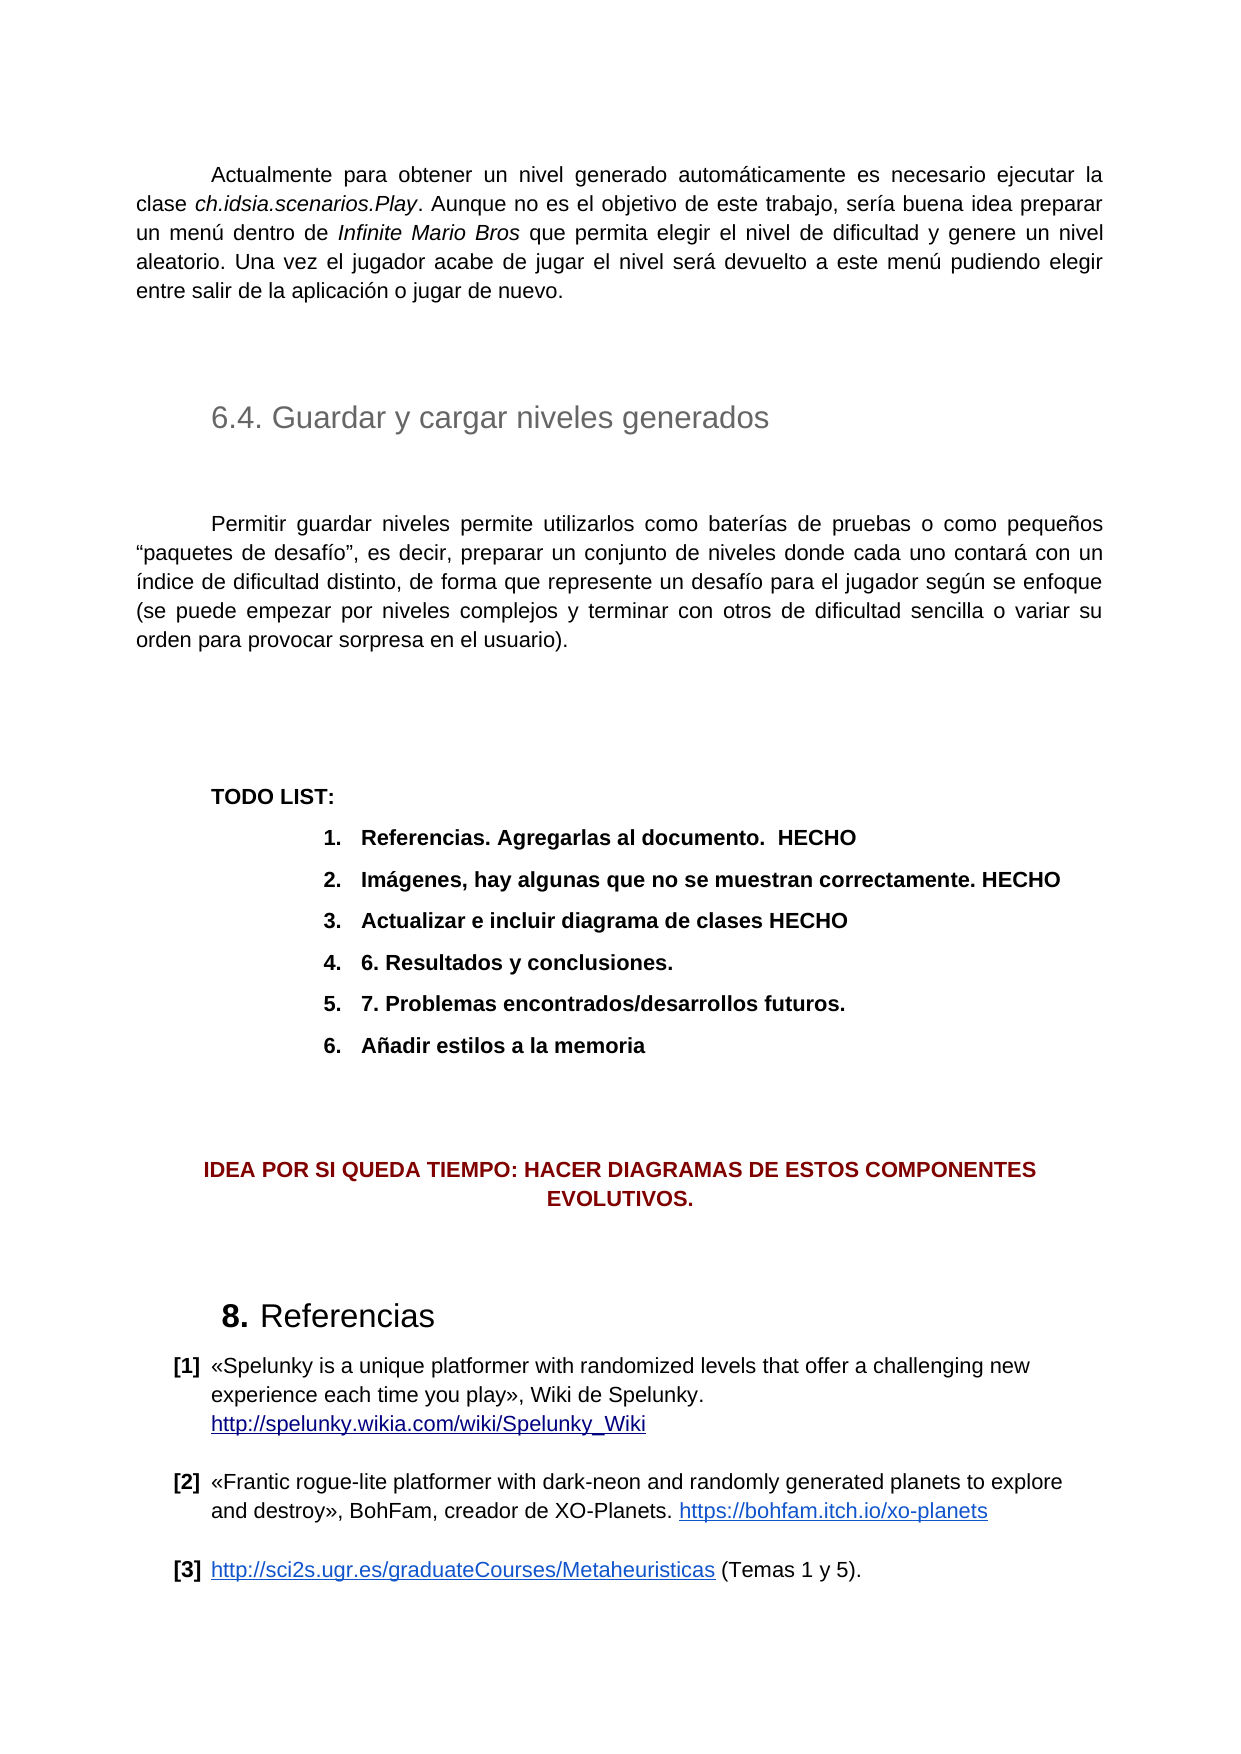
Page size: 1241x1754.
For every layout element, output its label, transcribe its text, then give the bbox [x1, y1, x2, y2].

text 6.4. Guardar y cargar niveles generados [136, 399, 1104, 434]
list Añadir estilos a la memoria [323, 1033, 1104, 1058]
list Imágenes, hay algunas que no se muestran correctamente. HECHO [323, 867, 1104, 892]
list «Frantic rogue-lite platformer with dark-neon and randomly generated planets to explore and destroy», BohFam, creador de XO-Planets. https://bohfam.itch.io/xo-planets [173, 1469, 1104, 1523]
text Permitir guardar niveles permite utilizarlos como baterías de pruebas o como pequeños “paquetes de desafío”, es decir, preparar un conjunto de niveles donde cada uno contará con un índice de dificultad distinto, de forma que represente un desafío para el jugador según se enfoque (se puede empezar por niveles complejos y terminar con otros de dificultad sencilla o variar su orden para provocar sorpresa en el usuario). [136, 511, 1104, 652]
list 7. Problemas encontrados/desarrollos futuros. [323, 991, 1104, 1016]
text TODO LIST: [211, 784, 1104, 809]
list http://sci2s.ugr.es/graduateCourses/Metaheuristicas (Temas 1 y 5). [173, 1556, 1104, 1584]
text Actualmente para obtener un nivel generado automáticamente es necesario ejecutar la clase ch.idsia.scenarios.Play. Aunque no es el objetivo de este trabajo, sería buena idea preparar un menú dentro de Infinite Mario Bros que permita elegir el nivel de dificultad y genere un nivel aleatorio. Una vez el jugador acabe de jugar el nivel será devuelto a este menú pudiendo elegir entre salir de la aplicación o jugar de nuevo. [136, 162, 1104, 303]
list 6. Resultados y conclusiones. [323, 950, 1104, 975]
list Actualizar e incluir diagrama de clases HECHO [323, 908, 1104, 933]
text IDEA POR SI QUEDA TIEMPO: HACER DIAGRAMAS DE ESTOS COMPONENTES EVOLUTIVOS. [136, 1157, 1104, 1211]
list Referencias [221, 1297, 1104, 1335]
list «Spelunky is a unique platformer with randomized levels that offer a challenging new experience each time you play», Wiki de Spelunky. http://spelunky.wikia.com/wiki/Spelunky_Wiki [173, 1353, 1104, 1436]
list Referencias. Agregarlas al documento. HECHO [323, 825, 1104, 851]
